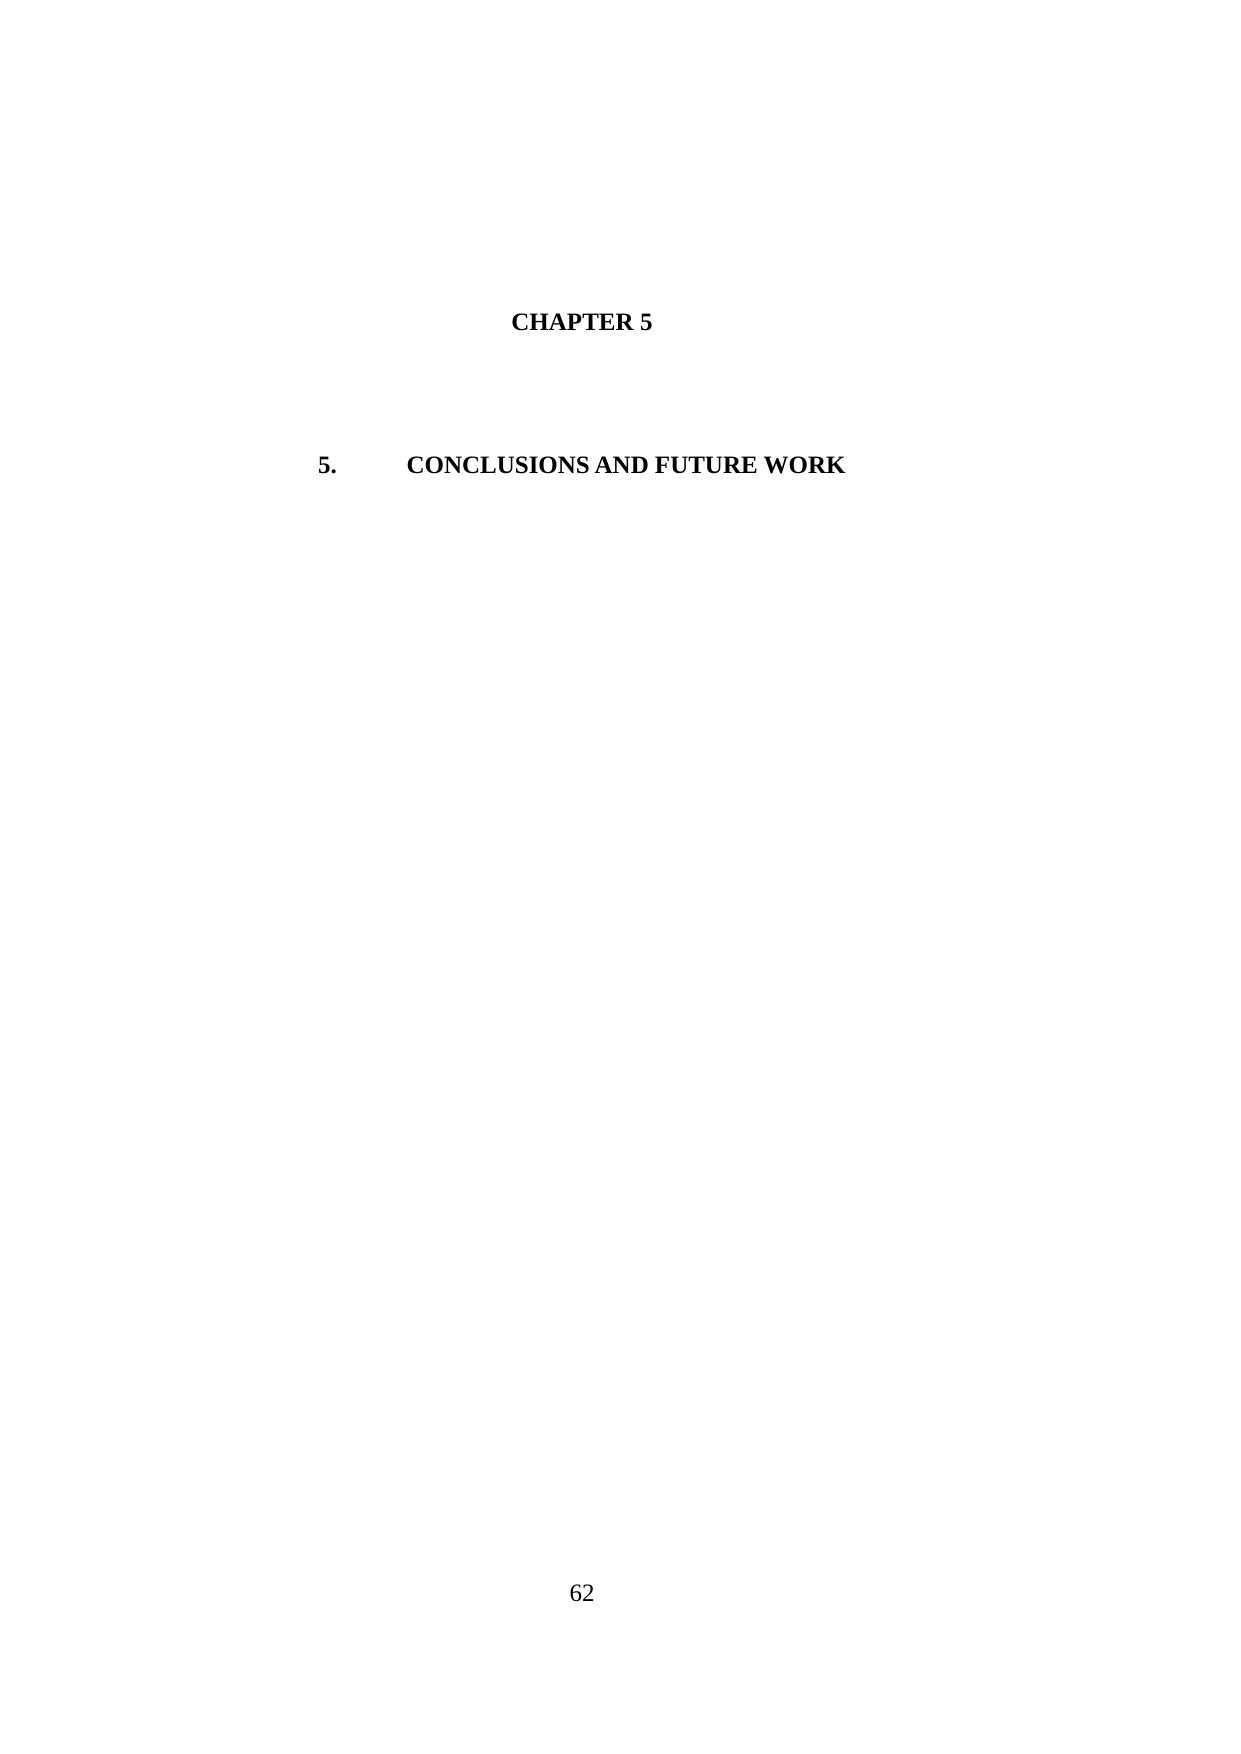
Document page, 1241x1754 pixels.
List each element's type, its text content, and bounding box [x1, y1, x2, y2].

subtitle CONCLUSIONS AND FUTURE WORK [165, 450, 998, 479]
subtitle CHAPTER 5 [165, 307, 998, 336]
